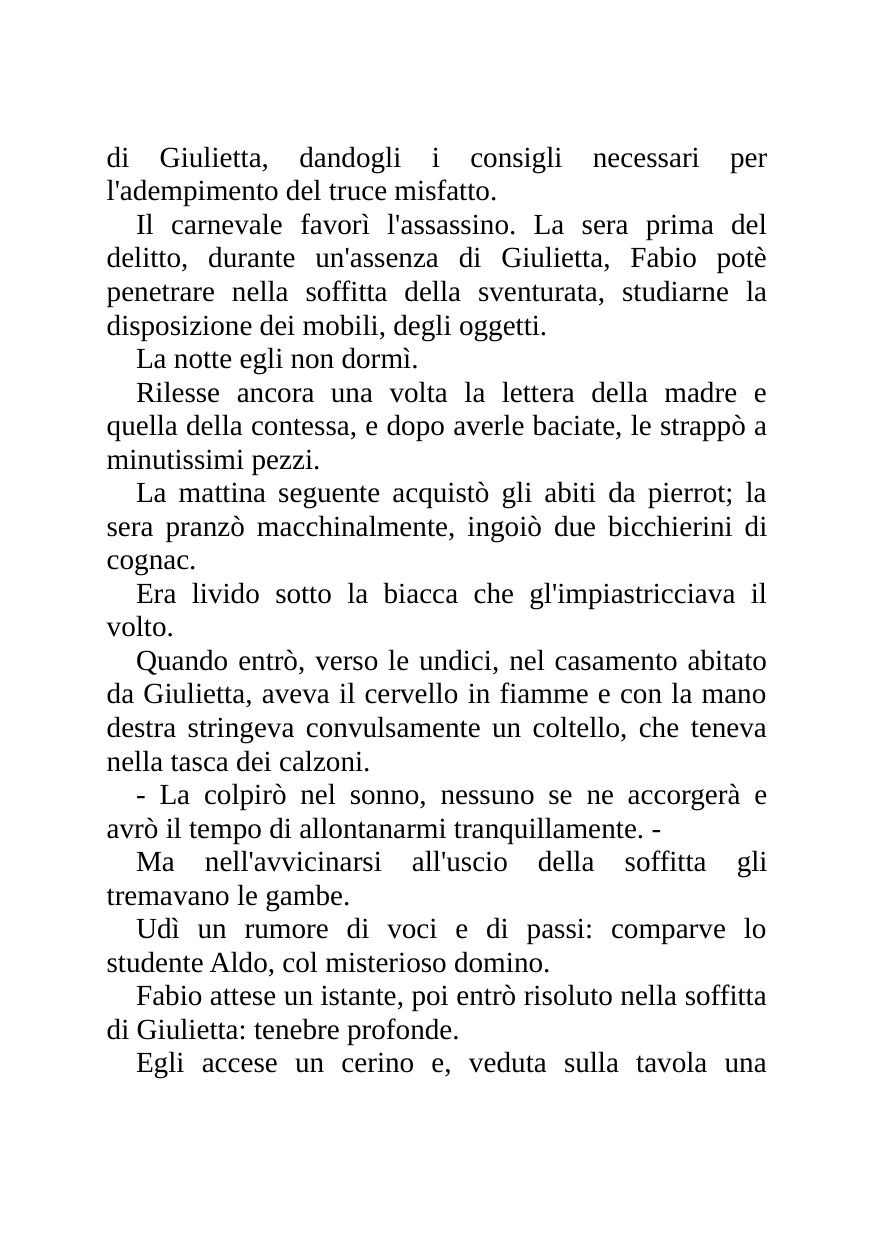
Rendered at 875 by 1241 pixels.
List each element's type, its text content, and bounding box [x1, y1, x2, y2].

text di Giulietta, dandogli i consigli necessari per l'adempimento del truce misfatto. [106, 140, 768, 207]
text Udì un rumore di voci e di passi: comparve lo studente Aldo, col misterioso domino. [106, 911, 768, 978]
text - La colpirò nel sonno, nessuno se ne accorgerà e avrò il tempo di allontanarmi tranquillamente. - [106, 777, 768, 844]
text Fabio attese un istante, poi entrò risoluto nella soffitta di Giulietta: tenebre profonde. [106, 978, 768, 1046]
text La mattina seguente acquistò gli abiti da pierrot; la sera pranzò macchinalmente, ingoiò due bicchierini di cognac. [106, 475, 768, 576]
text La notte egli non dormì. [106, 341, 768, 375]
text Il carnevale favorì l'assassino. La sera prima del delitto, durante un'assenza di Giulietta, Fabio potè penetrare nella soffitta della sventurata, studiarne la disposizione dei mobili, degli oggetti. [106, 207, 768, 341]
text Rilesse ancora una volta la lettera della madre e quella della contessa, e dopo averle baciate, le strappò a minutissimi pezzi. [106, 375, 768, 475]
text Quando entrò, verso le undici, nel casamento abitato da Giulietta, aveva il cervello in fiamme e con la mano destra stringeva convulsamente un coltello, che teneva nella tasca dei calzoni. [106, 643, 768, 777]
text Era livido sotto la biacca che gl'impiastricciava il volto. [106, 576, 768, 643]
text Egli accese un cerino e, veduta sulla tavola una [106, 1046, 768, 1079]
text Ma nell'avvicinarsi all'uscio della soffitta gli tremavano le gambe. [106, 844, 768, 911]
